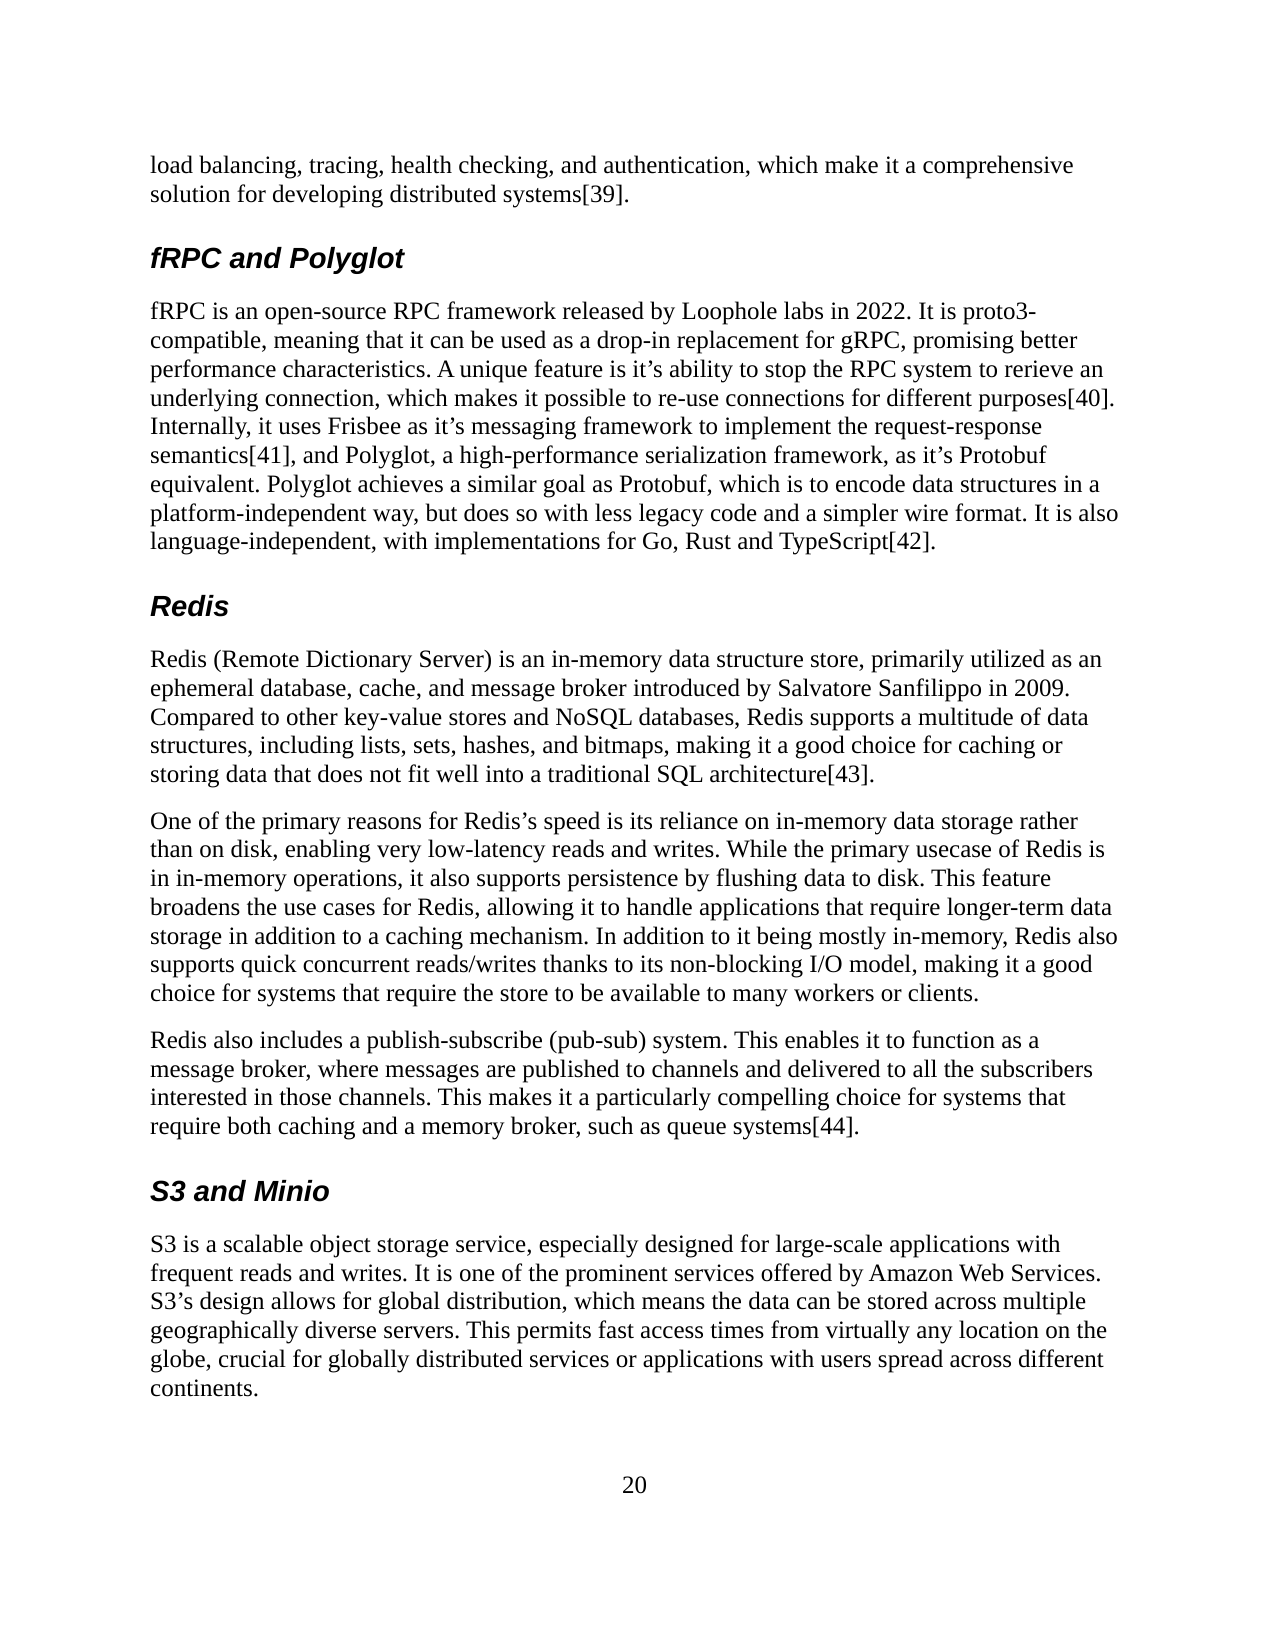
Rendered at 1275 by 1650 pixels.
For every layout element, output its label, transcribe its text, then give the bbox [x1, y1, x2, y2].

text Redis (Remote Dictionary Server) is an in-memory data structure store, primarily utilized as an ephemeral database, cache, and message broker introduced by Salvatore Sanfilippo in 2009. Compared to other key-value stores and NoSQL databases, Redis supports a multitude of data structures, including lists, sets, hashes, and bitmaps, making it a good choice for caching or storing data that does not fit well into a traditional SQL architecture[43]. [150, 644, 1125, 788]
subtitle fRPC and Polyglot [150, 241, 1125, 275]
text Redis also includes a publish-subscribe (pub-sub) system. This enables it to function as a message broker, where messages are published to channels and delivered to all the subscribers interested in those channels. This makes it a particularly compelling choice for systems that require both caching and a memory broker, such as queue systems[44]. [150, 1025, 1125, 1140]
text S3 is a scalable object storage service, especially designed for large-scale applications with frequent reads and writes. It is one of the prominent services offered by Amazon Web Services. S3’s design allows for global distribution, which means the data can be stored across multiple geographically diverse servers. This permits fast access times from virtually any location on the globe, crucial for globally distributed services or applications with users spread across different continents. [150, 1229, 1125, 1401]
subtitle S3 and Minio [150, 1174, 1125, 1207]
text fRPC is an open-source RPC framework released by Loophole labs in 2022. It is proto3-compatible, meaning that it can be used as a drop-in replacement for gRPC, promising better performance characteristics. A unique feature is it’s ability to stop the RPC system to rerieve an underlying connection, which makes it possible to re-use connections for different purposes[40]. Internally, it uses Frisbee as it’s messaging framework to implement the request-response semantics[41], and Polyglot, a high-performance serialization framework, as it’s Protobuf equivalent. Polyglot achieves a similar goal as Protobuf, which is to encode data structures in a platform-independent way, but does so with less legacy code and a simpler wire format. It is also language-independent, with implementations for Go, Rust and TypeScript[42]. [150, 296, 1125, 555]
text One of the primary reasons for Redis’s speed is its reliance on in-memory data storage rather than on disk, enabling very low-latency reads and writes. While the primary usecase of Redis is in in-memory operations, it also supports persistence by flushing data to disk. This feature broadens the use cases for Redis, allowing it to handle applications that require longer-term data storage in addition to a caching mechanism. In addition to it being mostly in-memory, Redis also supports quick concurrent reads/writes thanks to its non-blocking I/O model, making it a good choice for systems that require the store to be available to many workers or clients. [150, 806, 1125, 1007]
subtitle Redis [150, 589, 1125, 623]
text load balancing, tracing, health checking, and authentication, which make it a comprehensive solution for developing distributed systems[39]. [150, 150, 1125, 207]
